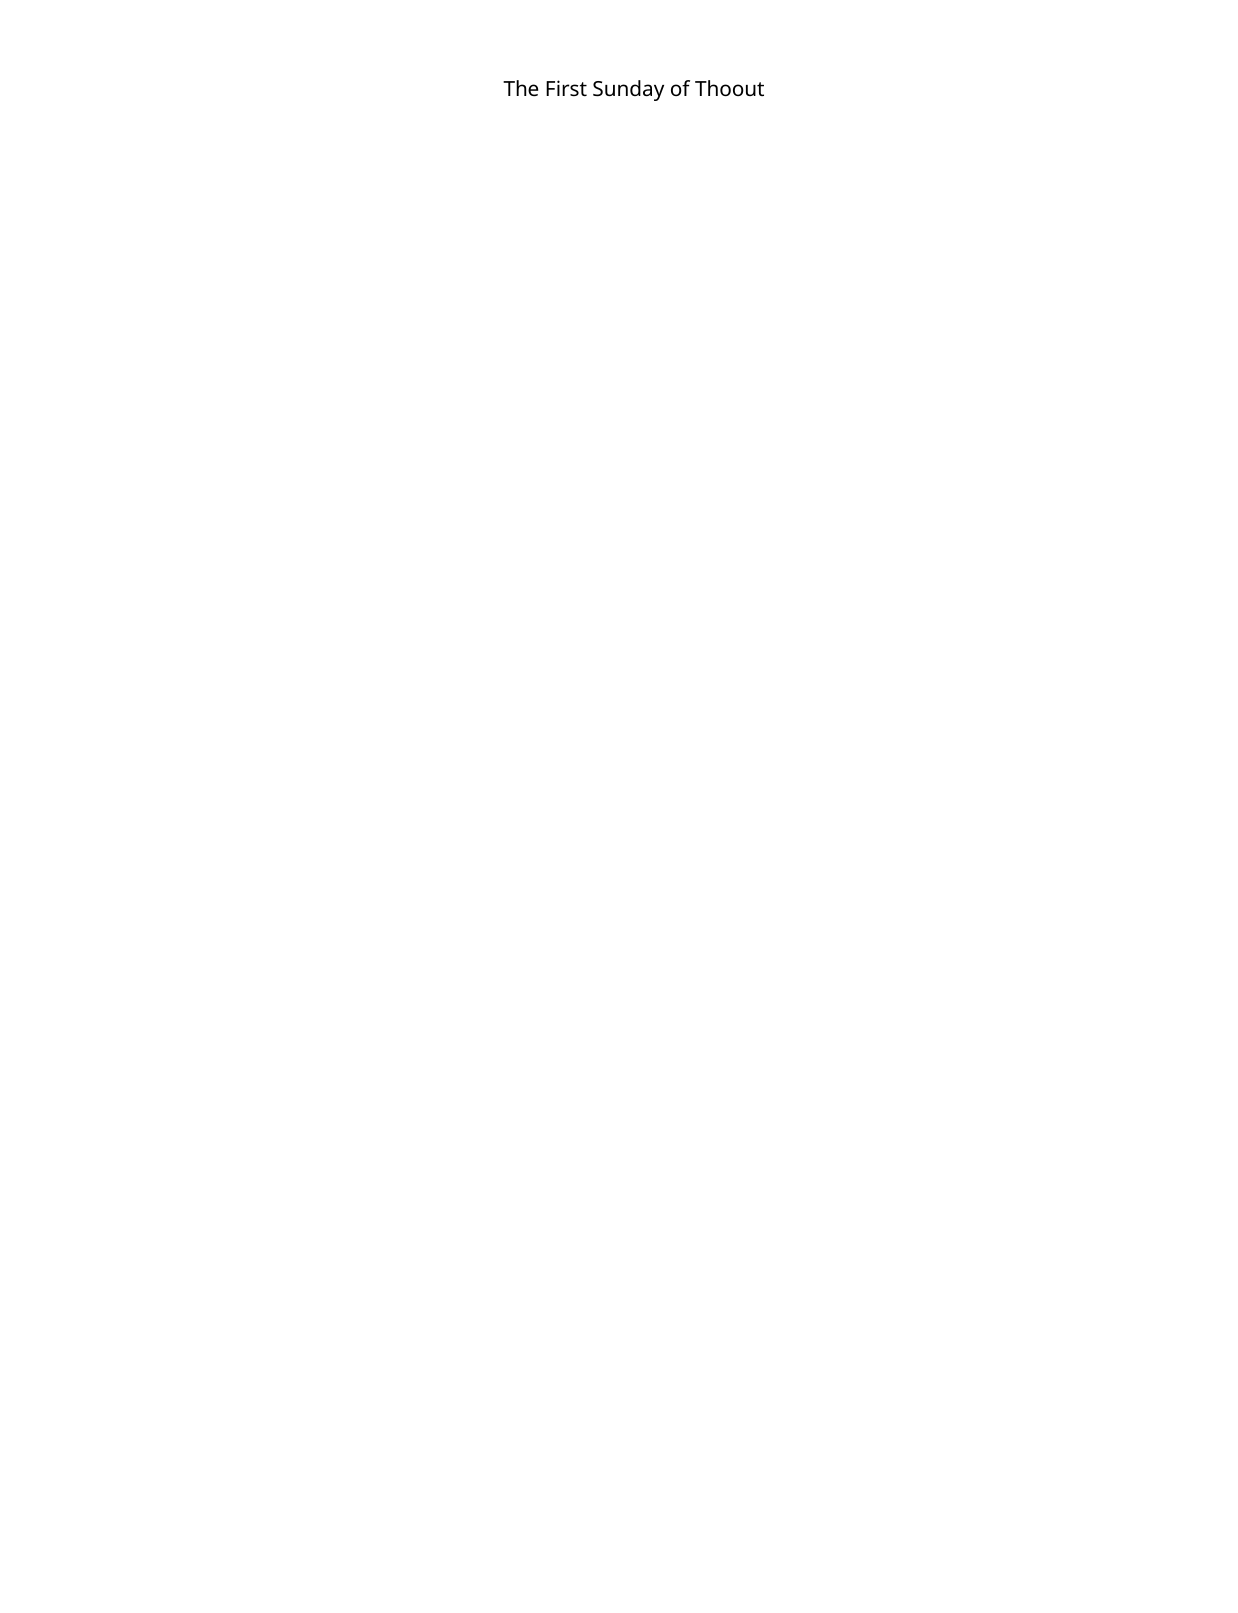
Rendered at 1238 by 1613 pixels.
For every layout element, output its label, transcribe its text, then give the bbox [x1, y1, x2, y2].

text The First Sunday of Thoout [102, 74, 1165, 102]
